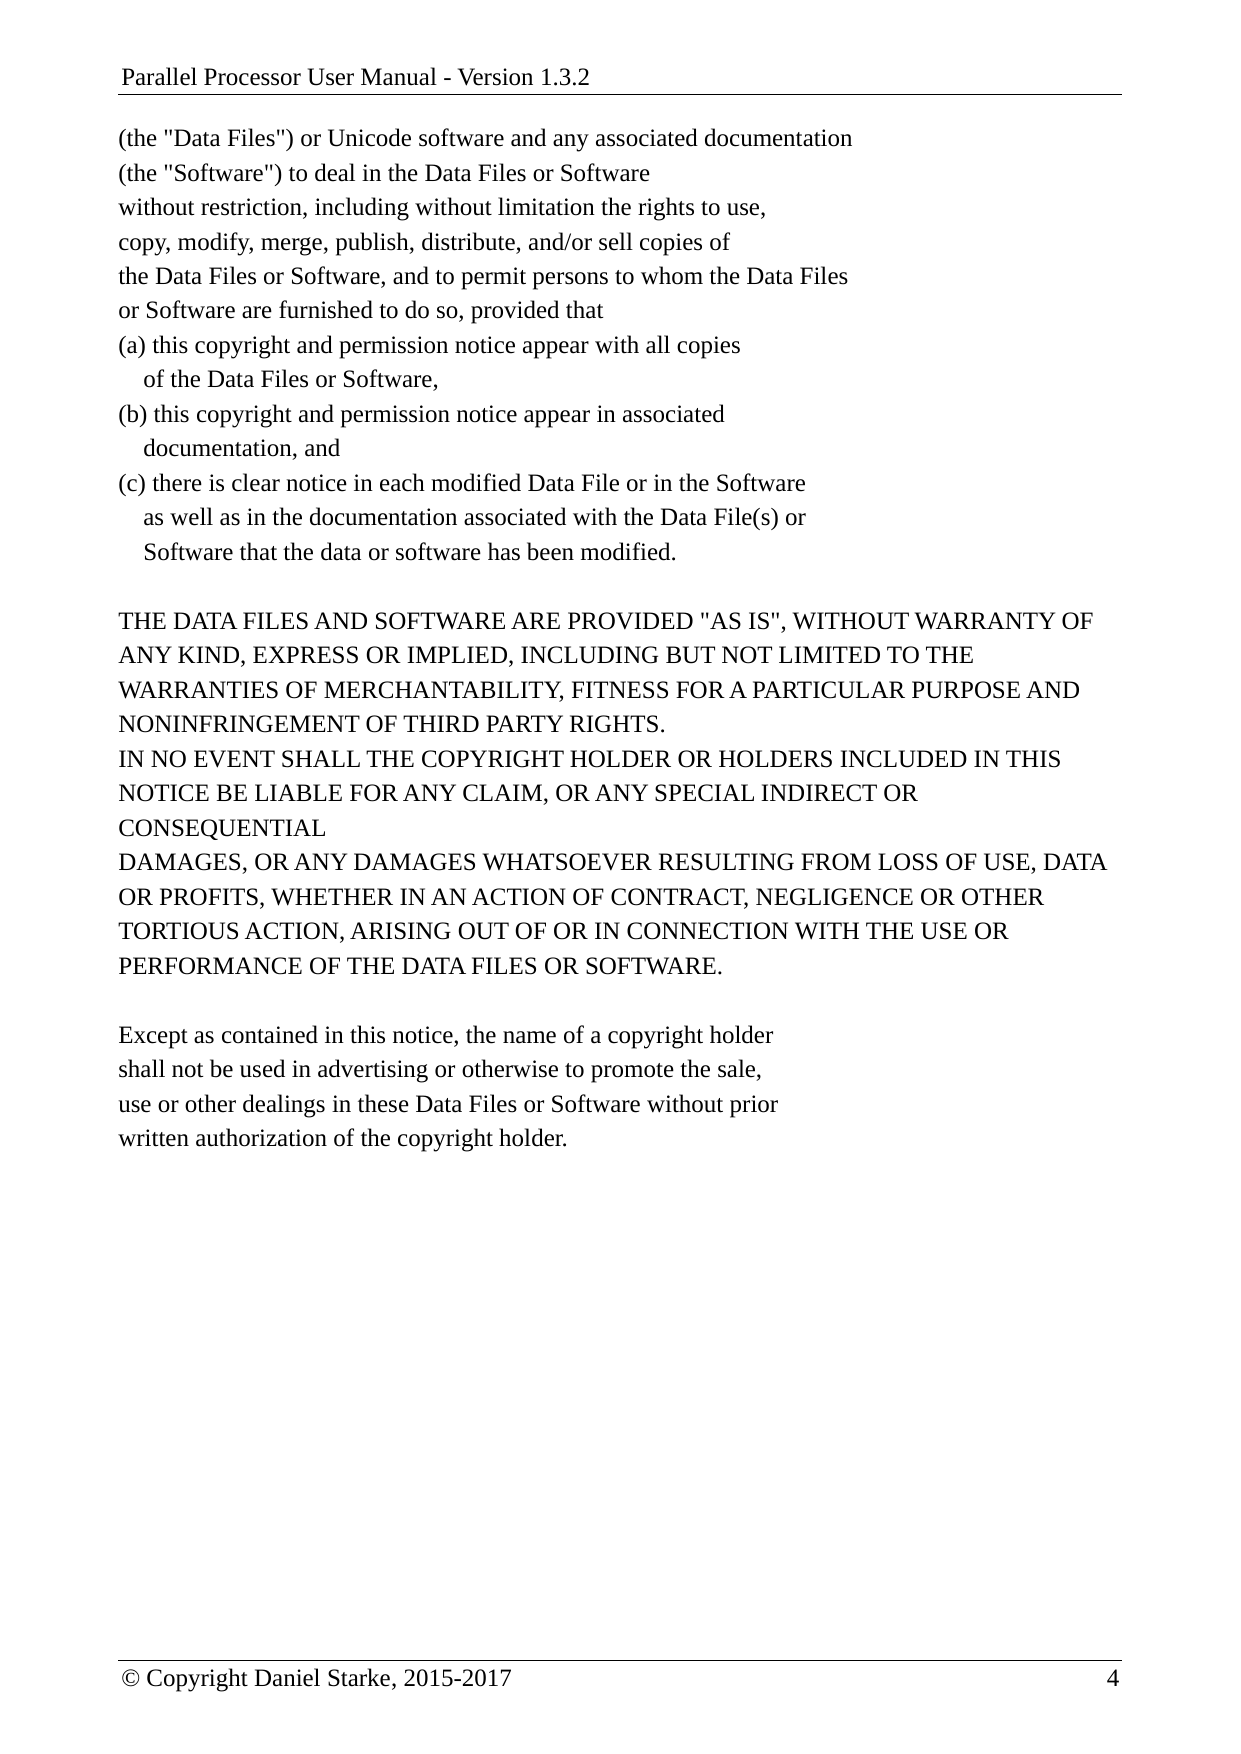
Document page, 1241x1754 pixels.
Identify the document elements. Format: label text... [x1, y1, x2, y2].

text (the "Data Files") or Unicode software and any associated documentation (the "Software") to deal in the Data Files or Software without restriction, including without limitation the rights to use, copy, modify, merge, publish, distribute, and/or sell copies of the Data Files or Software, and to permit persons to whom the Data Files or Software are furnished to do so, provided that (a) this copyright and permission notice appear with all copies of the Data Files or Software, (b) this copyright and permission notice appear in associated documentation, and (c) there is clear notice in each modified Data File or in the Software as well as in the documentation associated with the Data File(s) or Software that the data or software has been modified. THE DATA FILES AND SOFTWARE ARE PROVIDED "AS IS", WITHOUT WARRANTY OF ANY KIND, EXPRESS OR IMPLIED, INCLUDING BUT NOT LIMITED TO THE WARRANTIES OF MERCHANTABILITY, FITNESS FOR A PARTICULAR PURPOSE AND NONINFRINGEMENT OF THIRD PARTY RIGHTS. IN NO EVENT SHALL THE COPYRIGHT HOLDER OR HOLDERS INCLUDED IN THIS NOTICE BE LIABLE FOR ANY CLAIM, OR ANY SPECIAL INDIRECT OR CONSEQUENTIAL DAMAGES, OR ANY DAMAGES WHATSOEVER RESULTING FROM LOSS OF USE, DATA OR PROFITS, WHETHER IN AN ACTION OF CONTRACT, NEGLIGENCE OR OTHER TORTIOUS ACTION, ARISING OUT OF OR IN CONNECTION WITH THE USE OR PERFORMANCE OF THE DATA FILES OR SOFTWARE. Except as contained in this notice, the name of a copyright holder shall not be used in advertising or otherwise to promote the sale, use or other dealings in these Data Files or Software without prior written authorization of the copyright holder. [118, 123, 1122, 1152]
